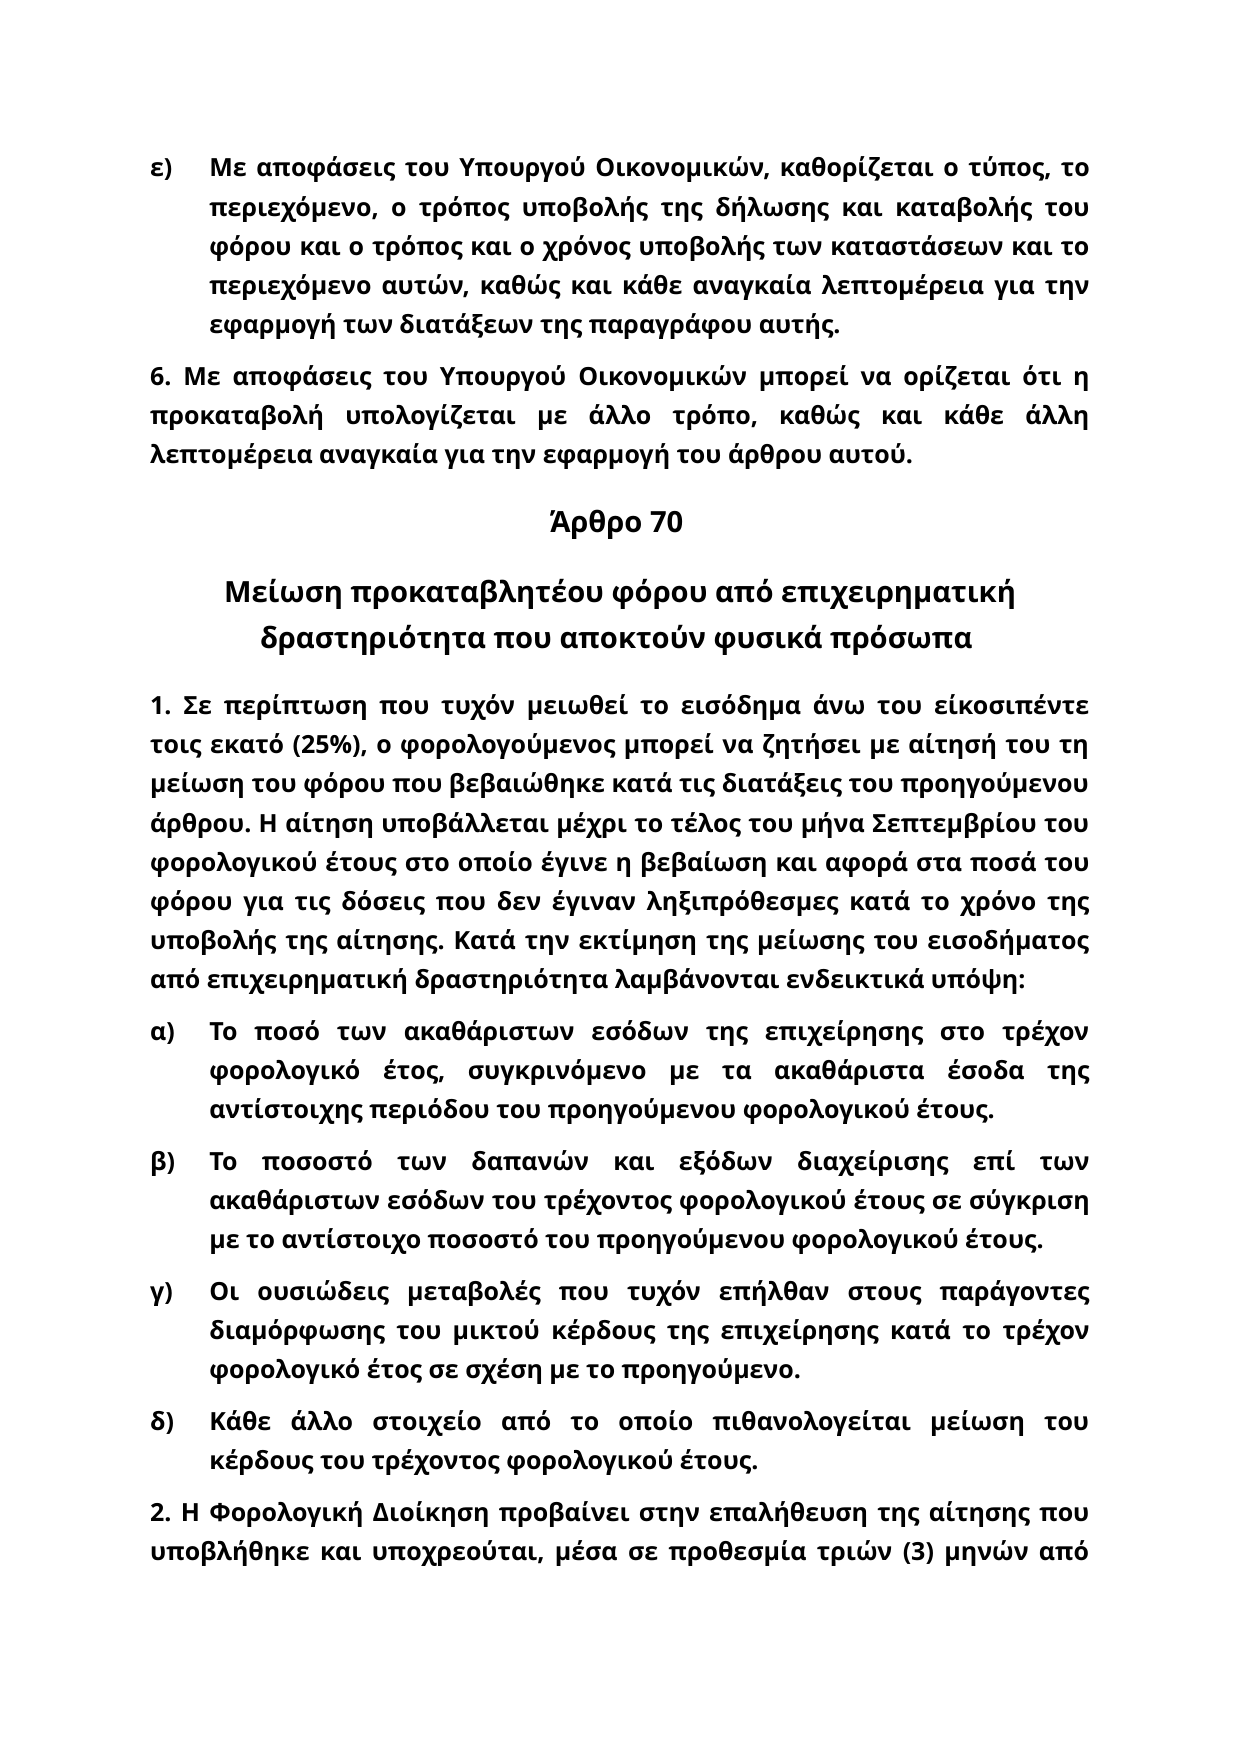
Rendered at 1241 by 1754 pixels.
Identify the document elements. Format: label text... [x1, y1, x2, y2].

subtitle Άρθρο 70 [150, 501, 1090, 541]
list γ) Οι ουσιώδεις μεταβολές που τυχόν επήλθαν στους παράγοντες διαμόρφωσης του μικτού κέρδους της επιχείρησης κατά το τρέχον φορολογικό έτος σε σχέση με το προηγούμενο. [150, 1273, 1090, 1386]
text 2. Η Φορολογική Διοίκηση προβαίνει στην επαλήθευση της αίτησης που υποβλήθηκε και υποχρεούται, μέσα σε προθεσμία τριών (3) μηνών από [150, 1494, 1090, 1568]
list ε) Με αποφάσεις του Υπουργού Οικονομικών, καθορίζεται ο τύπος, το περιεχόμενο, ο τρόπος υποβολής της δήλωσης και καταβολής του φόρου και ο τρόπος και ο χρόνος υποβολής των καταστάσεων και το περιεχόμενο αυτών, καθώς και κάθε αναγκαία λεπτομέρεια για την εφαρμογή των διατάξεων της παραγράφου αυτής. [150, 150, 1090, 341]
list α) Το ποσό των ακαθάριστων εσόδων της επιχείρησης στο τρέχον φορολογικό έτος, συγκρινόμενο με τα ακαθάριστα έσοδα της αντίστοιχης περιόδου του προηγούμενου φορολογικού έτους. [150, 1013, 1090, 1126]
text 1. Σε περίπτωση που τυχόν μειωθεί το εισόδημα άνω του είκοσιπέντε τοις εκατό (25%), ο φορολογούμενος μπορεί να ζητήσει με αίτησή του τη μείωση του φόρου που βεβαιώθηκε κατά τις διατάξεις του προηγούμενου άρθρου. Η αίτηση υποβάλλεται μέχρι το τέλος του μήνα Σεπτεμβρίου του φορολογικού έτους στο οποίο έγινε η βεβαίωση και αφορά στα ποσά του φόρου για τις δόσεις που δεν έγιναν ληξιπρόθεσμες κατά το χρόνο της υποβολής της αίτησης. Κατά την εκτίμηση της μείωσης του εισοδήματος από επιχειρηματική δραστηριότητα λαμβάνονται ενδεικτικά υπόψη: [150, 688, 1090, 996]
text 6. Με αποφάσεις του Υπουργού Οικονομικών μπορεί να ορίζεται ότι η προκαταβολή υπολογίζεται με άλλο τρόπο, καθώς και κάθε άλλη λεπτομέρεια αναγκαία για την εφαρμογή του άρθρου αυτού. [150, 358, 1090, 471]
subtitle Μείωση προκαταβλητέου φόρου από επιχειρηματική δραστηριότητα που αποκτούν φυσικά πρόσωπα [150, 571, 1090, 657]
list δ) Κάθε άλλο στοιχείο από το οποίο πιθανολογείται μείωση του κέρδους του τρέχοντος φορολογικού έτους. [150, 1403, 1090, 1477]
list β) Το ποσοστό των δαπανών και εξόδων διαχείρισης επί των ακαθάριστων εσόδων του τρέχοντος φορολογικού έτους σε σύγκριση με το αντίστοιχο ποσοστό του προηγούμενου φορολογικού έτους. [150, 1143, 1090, 1256]
